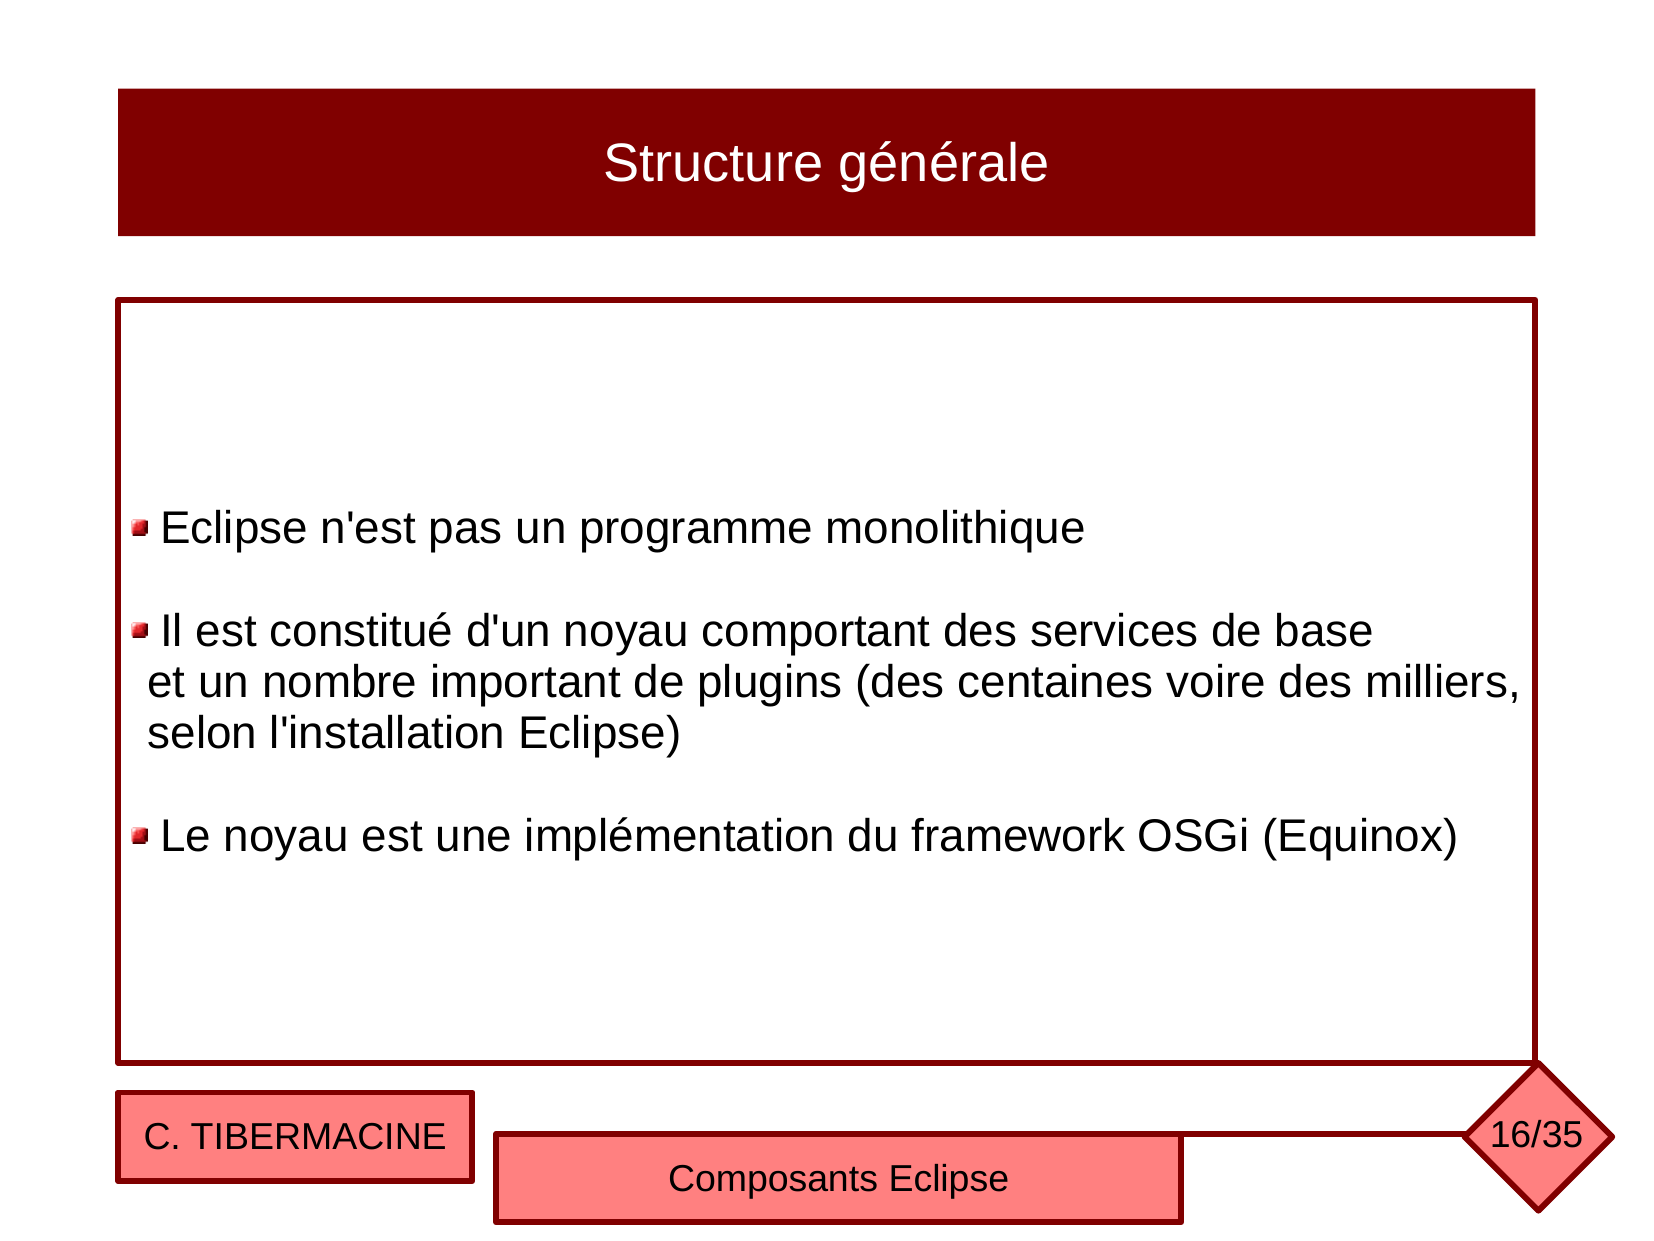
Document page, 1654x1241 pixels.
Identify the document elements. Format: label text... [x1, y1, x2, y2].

picture [131, 827, 148, 844]
text_box C. TIBERMACINE [118, 1092, 473, 1182]
picture [131, 622, 148, 638]
text_box Structure générale [118, 88, 1536, 237]
text_box <numéro>/35 [1475, 1106, 1654, 1163]
text_box [1490, 1163, 1587, 1211]
text_box [1464, 1126, 1475, 1148]
picture [131, 519, 148, 536]
text_box Composants Eclipse [496, 1133, 1182, 1223]
text_box [1495, 1062, 1582, 1106]
text_box Eclipse n'est pas un programme monolithique Il est constitué d'un noyau comportant des services de base et un nombre important de plugins (des centaines voire des milliers, selon l'installation Eclipse) Le noyau est une implémentation du framework OSGi (Equinox) [118, 299, 1536, 1063]
